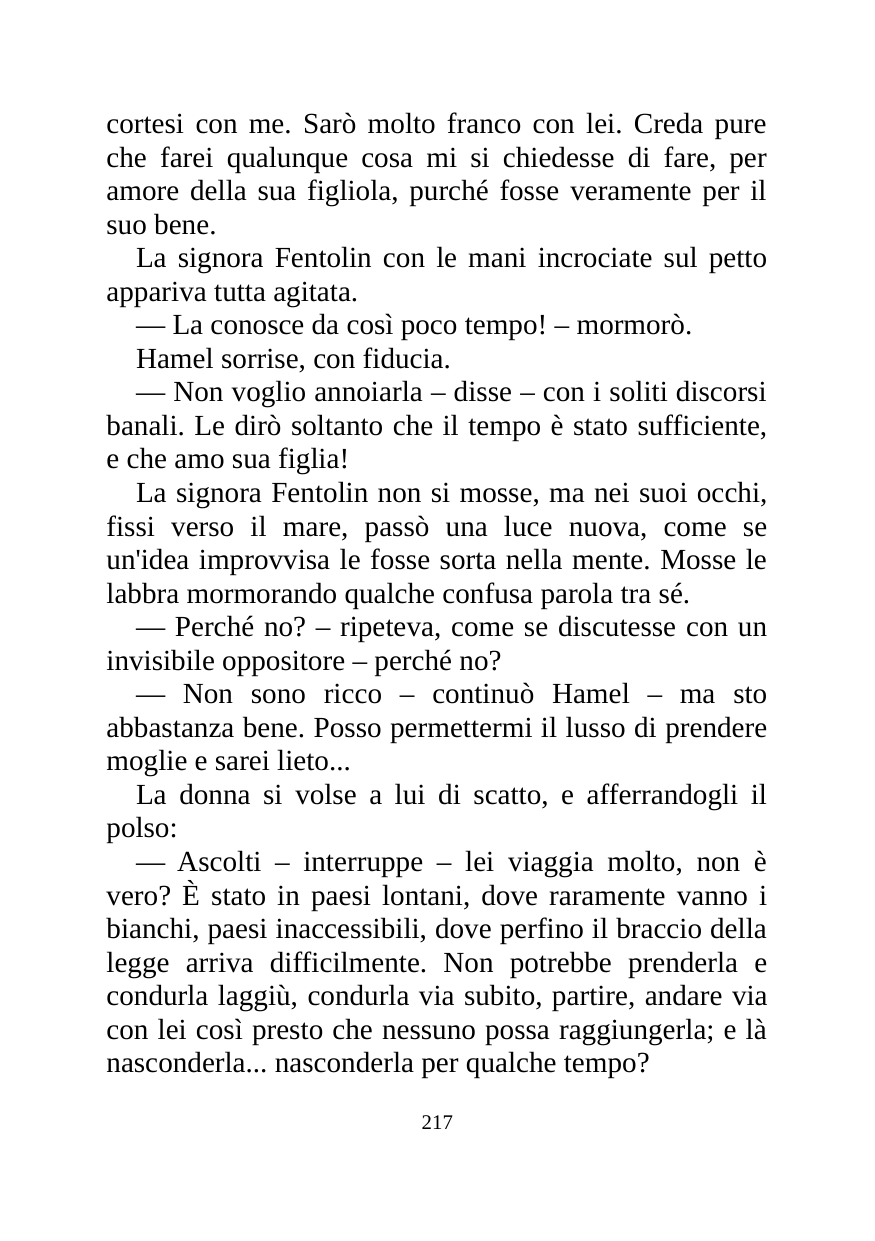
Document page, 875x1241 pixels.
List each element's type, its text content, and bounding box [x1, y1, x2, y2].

text — Non voglio annoiarla – disse – con i soliti discorsi banali. Le dirò soltanto che il tempo è stato sufficiente, e che amo sua figlia! [106, 374, 768, 475]
text cortesi con me. Sarò molto franco con lei. Creda pure che farei qualunque cosa mi si chiedesse di fare, per amore della sua figliola, purché fosse veramente per il suo bene. [106, 106, 768, 240]
text La signora Fentolin non si mosse, ma nei suoi occhi, fissi verso il mare, passò una luce nuova, come se un'idea improvvisa le fosse sorta nella mente. Mosse le labbra mormorando qualche confusa parola tra sé. [106, 475, 768, 609]
text Hamel sorrise, con fiducia. [106, 341, 768, 374]
text — Non sono ricco – continuò Hamel – ma sto abbastanza bene. Posso permettermi il lusso di prendere moglie e sarei lieto... [106, 676, 768, 777]
text La donna si volse a lui di scatto, e afferrandogli il polso: [106, 777, 768, 844]
text — Perché no? – ripeteva, come se discutesse con un invisibile oppositore – perché no? [106, 609, 768, 676]
text — La conosce da così poco tempo! – mormorò. [106, 307, 768, 341]
text — Ascolti – interruppe – lei viaggia molto, non è vero? È stato in paesi lontani, dove raramente vanno i bianchi, paesi inaccessibili, dove perfino il braccio della legge arriva difficilmente. Non potrebbe prenderla e condurla laggiù, condurla via subito, partire, andare via con lei così presto che nessuno possa raggiungerla; e là nasconderla... nasconderla per qualche tempo? [106, 844, 768, 1079]
text La signora Fentolin con le mani incrociate sul petto appariva tutta agitata. [106, 240, 768, 307]
